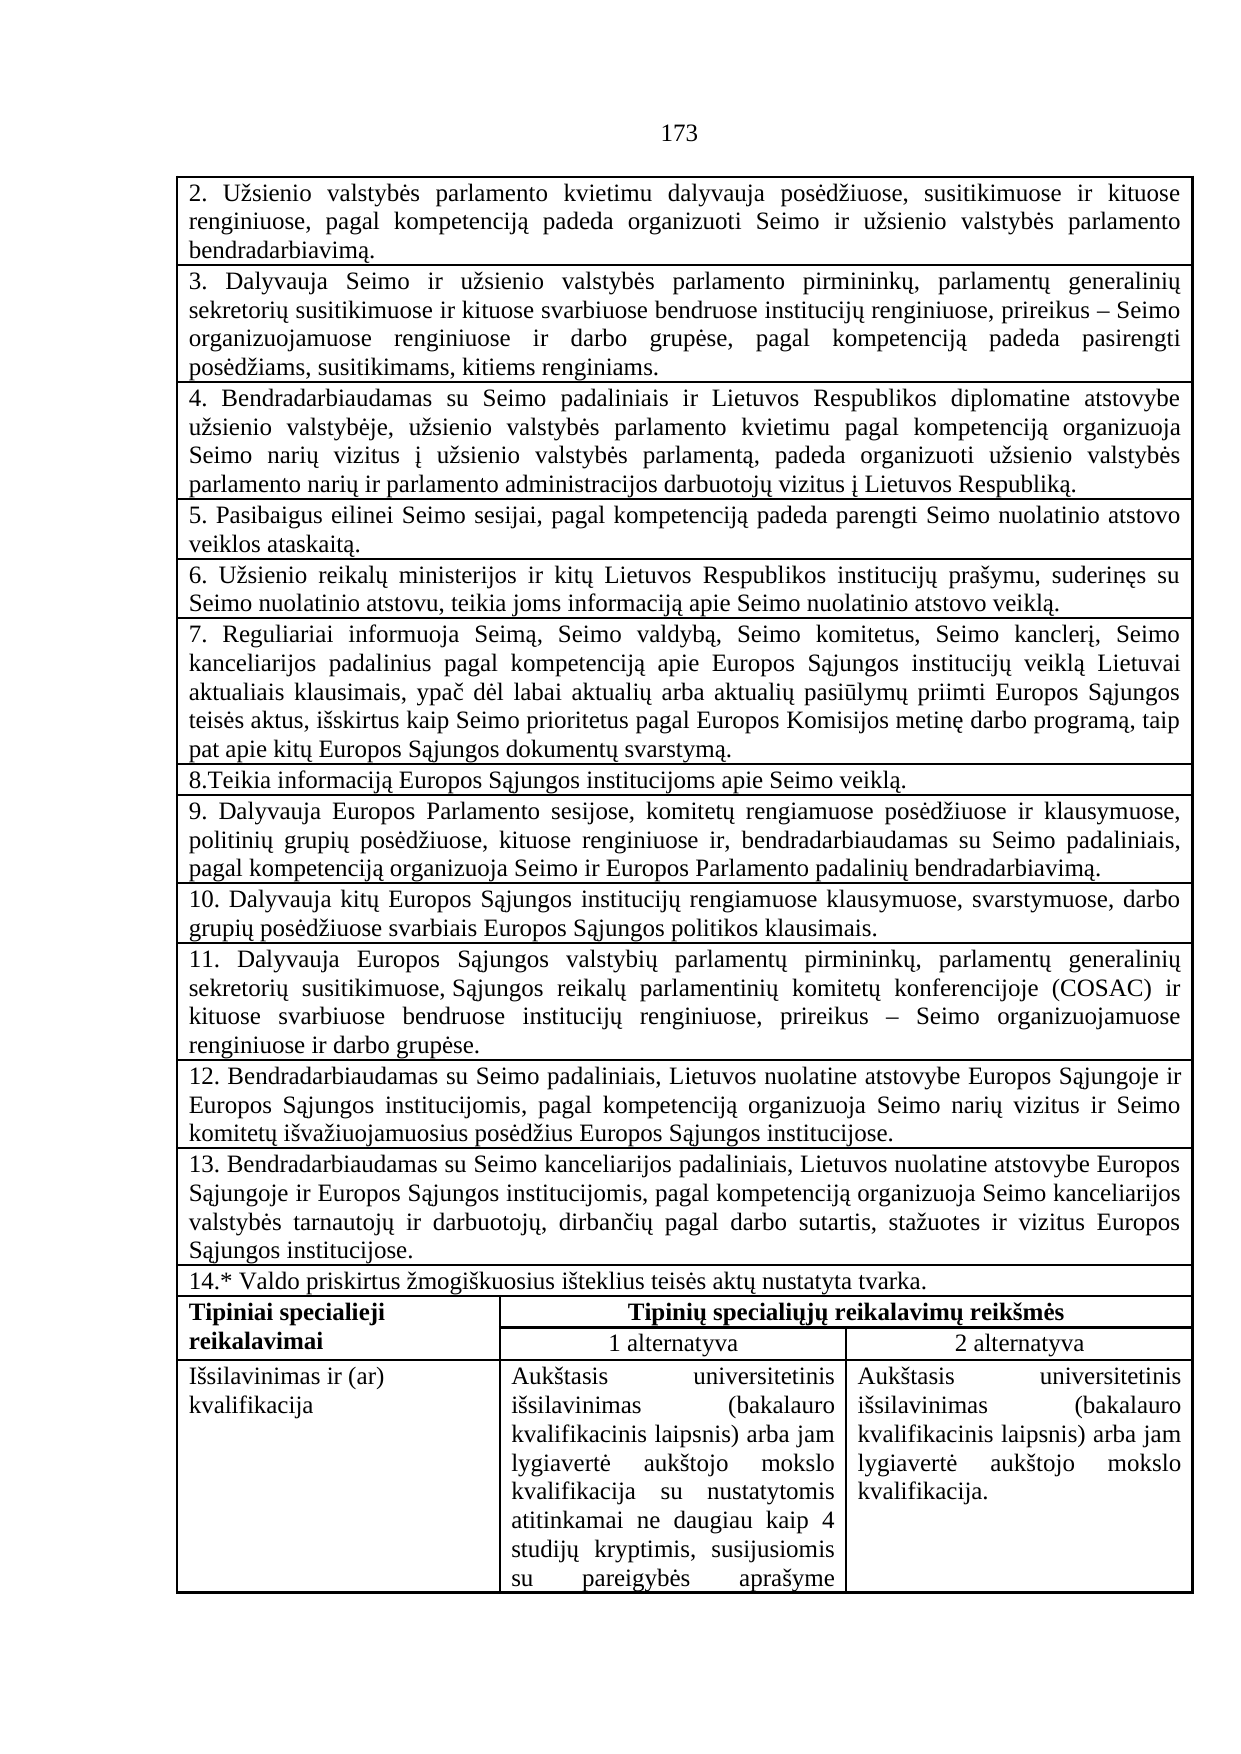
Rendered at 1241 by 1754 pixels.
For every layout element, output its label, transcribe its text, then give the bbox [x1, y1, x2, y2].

table_cell Išsilavinimas ir (ar) kvalifikacija [178, 1361, 499, 1591]
table_cell 4. Bendradarbiaudamas su Seimo padaliniais ir Lietuvos Respublikos diplomatine atstovybe užsienio valstybėje, užsienio valstybės parlamento kvietimu pagal kompetenciją organizuoja Seimo narių vizitus į užsienio valstybės parlamentą, padeda organizuoti užsienio valstybės parlamento narių ir parlamento administracijos darbuotojų vizitus į Lietuvos Respubliką. [178, 383, 1191, 498]
table_cell 10. Dalyvauja kitų Europos Sąjungos institucijų rengiamuose klausymuose, svarstymuose, darbo grupių posėdžiuose svarbiais Europos Sąjungos politikos klausimais. [178, 884, 1191, 942]
table_cell 11. Dalyvauja Europos Sąjungos valstybių parlamentų pirmininkų, parlamentų generalinių sekretorių susitikimuose, Sąjungos reikalų parlamentinių komitetų konferencijoje (COSAC) ir kituose svarbiuose bendruose institucijų renginiuose, prireikus – Seimo organizuojamuose renginiuose ir darbo grupėse. [178, 944, 1191, 1059]
table_cell Aukštasis universitetinis išsilavinimas (bakalauro kvalifikacinis laipsnis) arba jam lygiavertė aukštojo mokslo kvalifikacija. [847, 1361, 1191, 1591]
table_cell 2. Užsienio valstybės parlamento kvietimu dalyvauja posėdžiuose, susitikimuose ir kituose renginiuose, pagal kompetenciją padeda organizuoti Seimo ir užsienio valstybės parlamento bendradarbiavimą. [178, 178, 1191, 264]
table_cell Aukštasis universitetinis išsilavinimas (bakalauro kvalifikacinis laipsnis) arba jam lygiavertė aukštojo mokslo kvalifikacija su nustatytomis atitinkamai ne daugiau kaip 4 studijų kryptimis, susijusiomis su pareigybės aprašyme [501, 1361, 845, 1591]
table_cell 2 alternatyva [847, 1329, 1191, 1359]
table_cell Tipiniai specialieji reikalavimai [178, 1297, 499, 1359]
table_cell 13. Bendradarbiaudamas su Seimo kanceliarijos padaliniais, Lietuvos nuolatine atstovybe Europos Sąjungoje ir Europos Sąjungos institucijomis, pagal kompetenciją organizuoja Seimo kanceliarijos valstybės tarnautojų ir darbuotojų, dirbančių pagal darbo sutartis, stažuotes ir vizitus Europos Sąjungos institucijose. [178, 1149, 1191, 1264]
table_cell 8.Teikia informaciją Europos Sąjungos institucijoms apie Seimo veiklą. [178, 765, 1191, 794]
table_cell 7. Reguliariai informuoja Seimą, Seimo valdybą, Seimo komitetus, Seimo kanclerį, Seimo kanceliarijos padalinius pagal kompetenciją apie Europos Sąjungos institucijų veiklą Lietuvai aktualiais klausimais, ypač dėl labai aktualių arba aktualių pasiūlymų priimti Europos Sąjungos teisės aktus, išskirtus kaip Seimo prioritetus pagal Europos Komisijos metinę darbo programą, taip pat apie kitų Europos Sąjungos dokumentų svarstymą. [178, 619, 1191, 763]
table_cell 9. Dalyvauja Europos Parlamento sesijose, komitetų rengiamuose posėdžiuose ir klausymuose, politinių grupių posėdžiuose, kituose renginiuose ir, bendradarbiaudamas su Seimo padaliniais, pagal kompetenciją organizuoja Seimo ir Europos Parlamento padalinių bendradarbiavimą. [178, 796, 1191, 882]
table_cell 3. Dalyvauja Seimo ir užsienio valstybės parlamento pirmininkų, parlamentų generalinių sekretorių susitikimuose ir kituose svarbiuose bendruose institucijų renginiuose, prireikus – Seimo organizuojamuose renginiuose ir darbo grupėse, pagal kompetenciją padeda pasirengti posėdžiams, susitikimams, kitiems renginiams. [178, 266, 1191, 381]
table_cell 1 alternatyva [501, 1329, 845, 1359]
table_cell Tipinių specialiųjų reikalavimų reikšmės [501, 1297, 1191, 1326]
table_cell 6. Užsienio reikalų ministerijos ir kitų Lietuvos Respublikos institucijų prašymu, suderinęs su Seimo nuolatinio atstovu, teikia joms informaciją apie Seimo nuolatinio atstovo veiklą. [178, 560, 1191, 617]
table_cell 12. Bendradarbiaudamas su Seimo padaliniais, Lietuvos nuolatine atstovybe Europos Sąjungoje ir Europos Sąjungos institucijomis, pagal kompetenciją organizuoja Seimo narių vizitus ir Seimo komitetų išvažiuojamuosius posėdžius Europos Sąjungos institucijose. [178, 1061, 1191, 1147]
table_cell 14.* Valdo priskirtus žmogiškuosius išteklius teisės aktų nustatyta tvarka. [178, 1266, 1191, 1295]
table_cell 5. Pasibaigus eilinei Seimo sesijai, pagal kompetenciją padeda parengti Seimo nuolatinio atstovo veiklos ataskaitą. [178, 500, 1191, 558]
